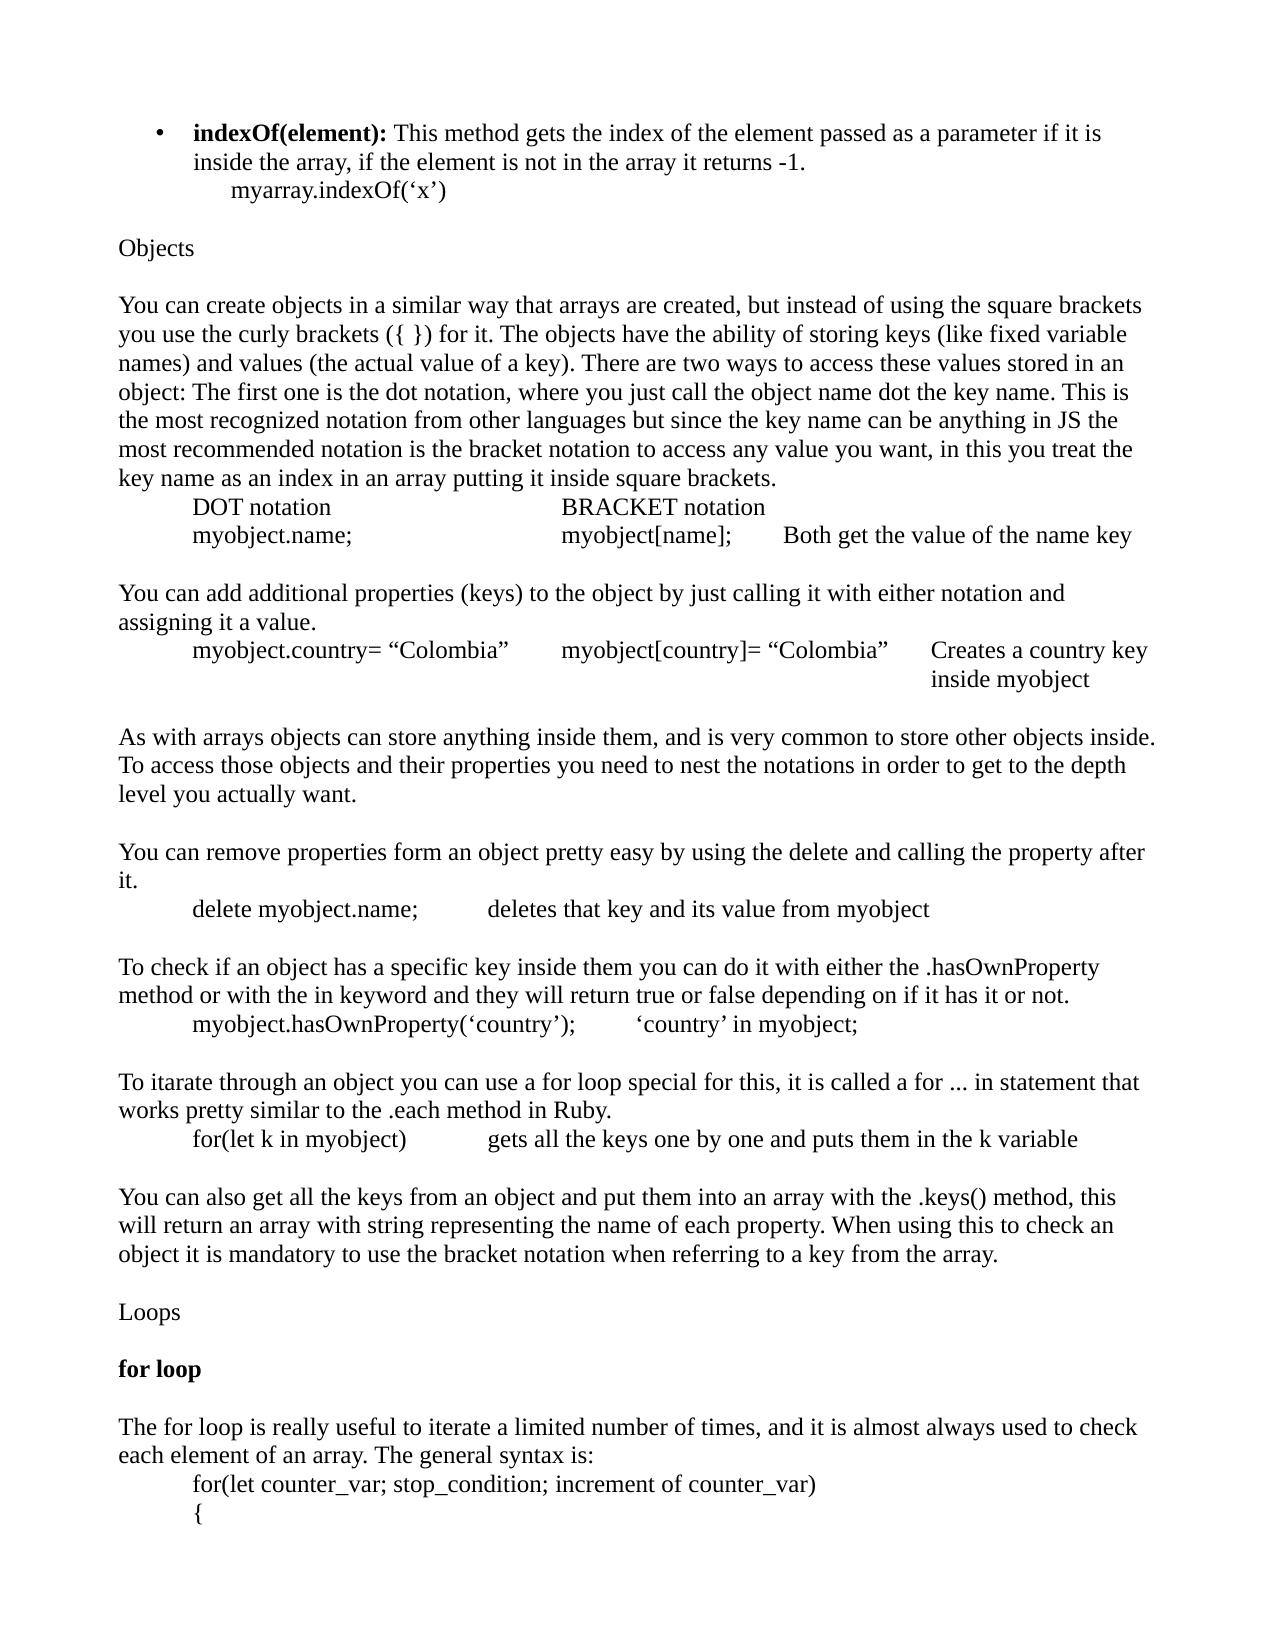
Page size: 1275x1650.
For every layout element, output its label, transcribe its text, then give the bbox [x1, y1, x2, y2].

text To check if an object has a specific key inside them you can do it with either the .hasOwnProperty method or with the in keyword and they will return true or false depending on if it has it or not. [118, 952, 1157, 1009]
text { [118, 1498, 1157, 1527]
text myobject.name; myobject[name]; Both get the value of the name key [118, 521, 1157, 549]
text You can also get all the keys from an object and put them into an array with the .keys() method, this will return an array with string representing the name of each property. When using this to check an object it is mandatory to use the bracket notation when referring to a key from the array. [118, 1182, 1157, 1268]
text for(let counter_var; stop_condition; increment of counter_var) [118, 1469, 1157, 1498]
text for(let k in myobject) gets all the keys one by one and puts them in the k variable [118, 1124, 1157, 1153]
text Objects [118, 233, 1157, 262]
list indexOf(element): This method gets the index of the element passed as a parameter if it is inside the array, if the element is not in the array it returns -1. [156, 118, 1157, 176]
text The for loop is really useful to iterate a limited number of times, and it is almost always used to check each element of an array. The general syntax is: [118, 1412, 1157, 1469]
text for loop [118, 1354, 1157, 1383]
text To itarate through an object you can use a for loop special for this, it is called a for ... in statement that works pretty similar to the .each method in Ruby. [118, 1067, 1157, 1124]
text Loops [118, 1297, 1157, 1326]
text You can create objects in a similar way that arrays are created, but instead of using the square brackets you use the curly brackets ({ }) for it. The objects have the ability of storing keys (like fixed variable names) and values (the actual value of a key). There are two ways to access these values stored in an object: The first one is the dot notation, where you just call the object name dot the key name. This is the most recognized notation from other languages but since the key name can be anything in JS the most recommended notation is the bracket notation to access any value you want, in this you treat the key name as an index in an array putting it inside square brackets. [118, 291, 1157, 492]
text delete myobject.name; deletes that key and its value from myobject [118, 894, 1157, 923]
text You can add additional properties (keys) to the object by just calling it with either notation and assigning it a value. [118, 578, 1157, 636]
text As with arrays objects can store anything inside them, and is very common to store other objects inside. To access those objects and their properties you need to nest the notations in order to get to the depth level you actually want. [118, 722, 1157, 808]
text You can remove properties form an object pretty easy by using the delete and calling the property after it. [118, 837, 1157, 894]
list myarray.indexOf(‘x’) [193, 176, 1157, 204]
text DOT notation BRACKET notation [118, 492, 1157, 521]
text myobject.country= “Colombia” myobject[country]= “Colombia” Creates a country key inside myobject [118, 636, 1157, 693]
text myobject.hasOwnProperty(‘country’); ‘country’ in myobject; [118, 1009, 1157, 1038]
